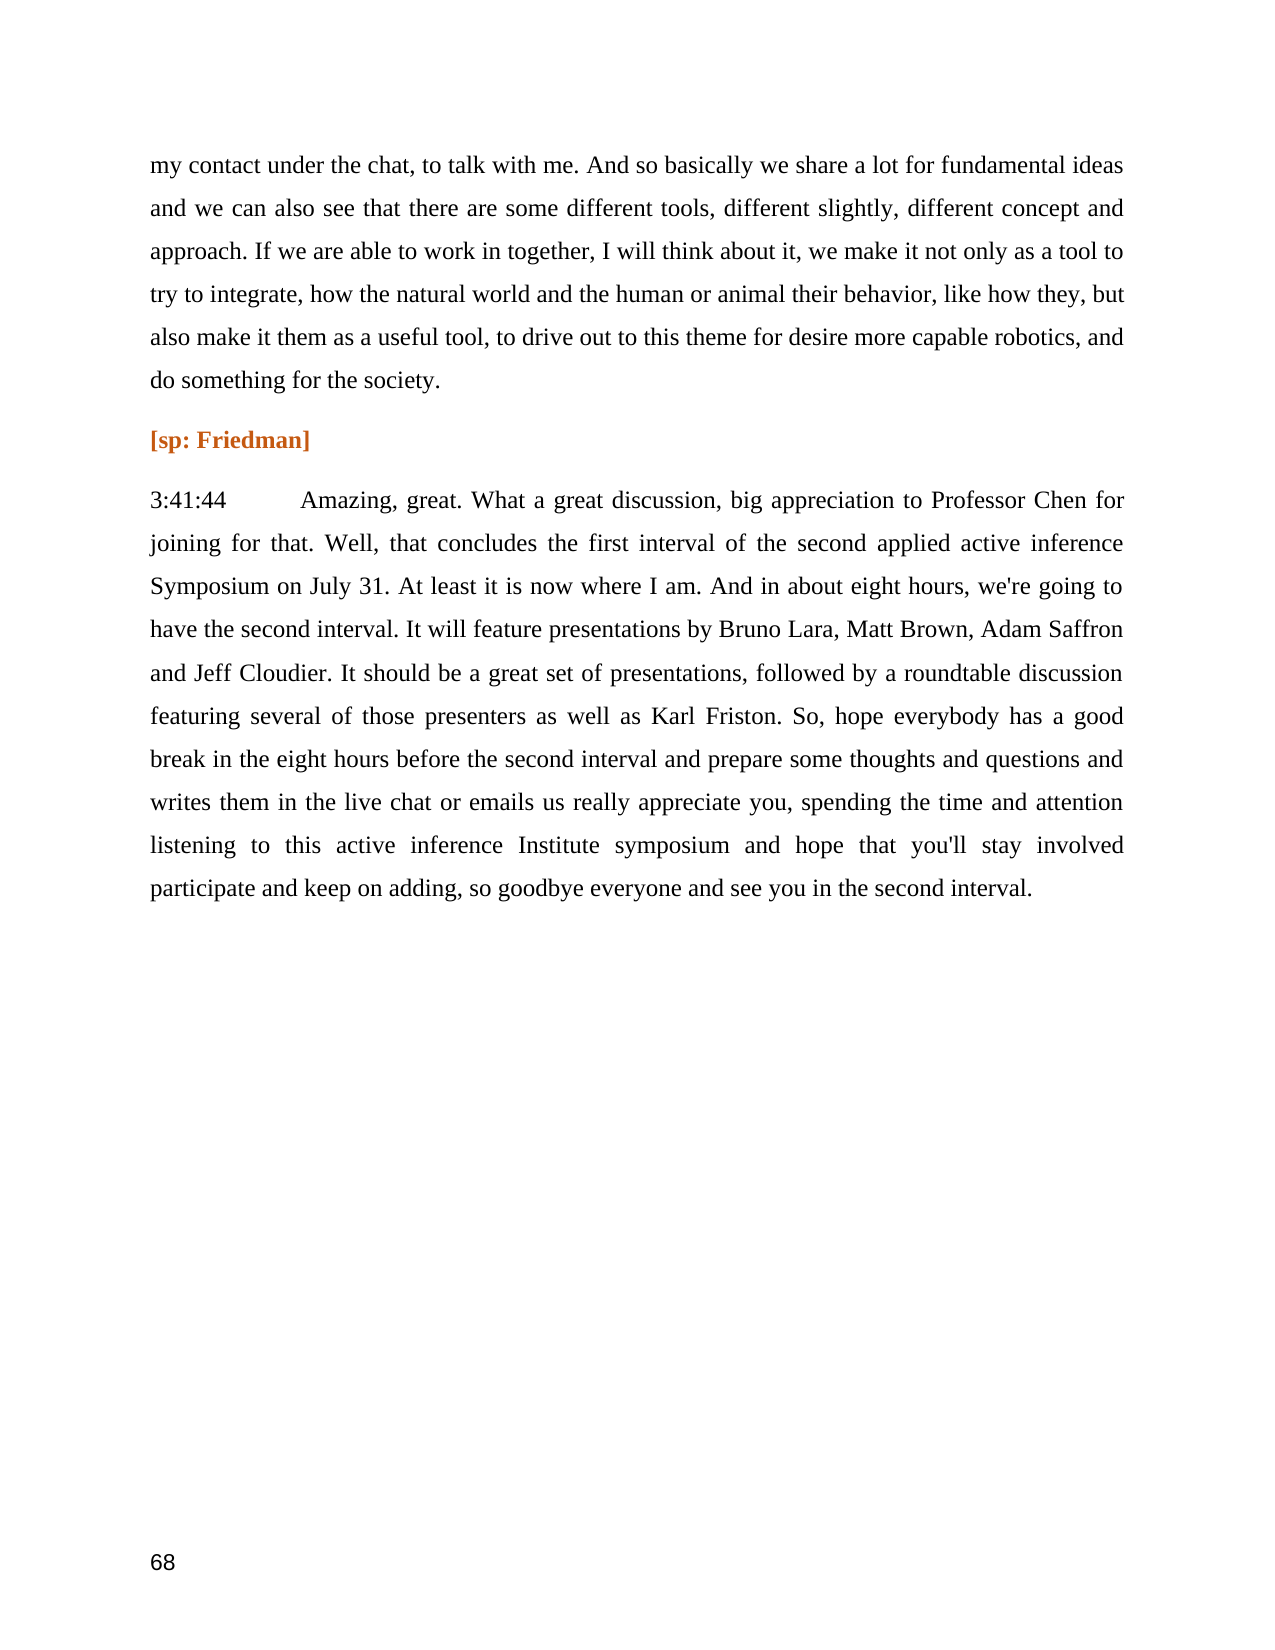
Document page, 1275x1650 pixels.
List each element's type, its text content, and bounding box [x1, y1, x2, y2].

text 3:41:44 Amazing, great. What a great discussion, big appreciation to Professor Chen for joining for that. Well, that concludes the first interval of the second applied active inference Symposium on July 31. At least it is now where I am. And in about eight hours, we're going to have the second interval. It will feature presentations by Bruno Lara, Matt Brown, Adam Saffron and Jeff Cloudier. It should be a great set of presentations, followed by a roundtable discussion featuring several of those presenters as well as Karl Friston. So, hope everybody has a good break in the eight hours before the second interval and prepare some thoughts and questions and writes them in the live chat or emails us really appreciate you, spending the time and attention listening to this active inference Institute symposium and hope that you'll stay involved participate and keep on adding, so goodbye everyone and see you in the second interval. [150, 485, 1125, 902]
text [sp: Friedman] [150, 425, 1125, 454]
text my contact under the chat, to talk with me. And so basically we share a lot for fundamental ideas and we can also see that there are some different tools, different slightly, different concept and approach. If we are able to work in together, I will think about it, we make it not only as a tool to try to integrate, how the natural world and the human or animal their behavior, like how they, but also make it them as a useful tool, to drive out to this theme for desire more capable robotics, and do something for the society. [150, 150, 1125, 394]
